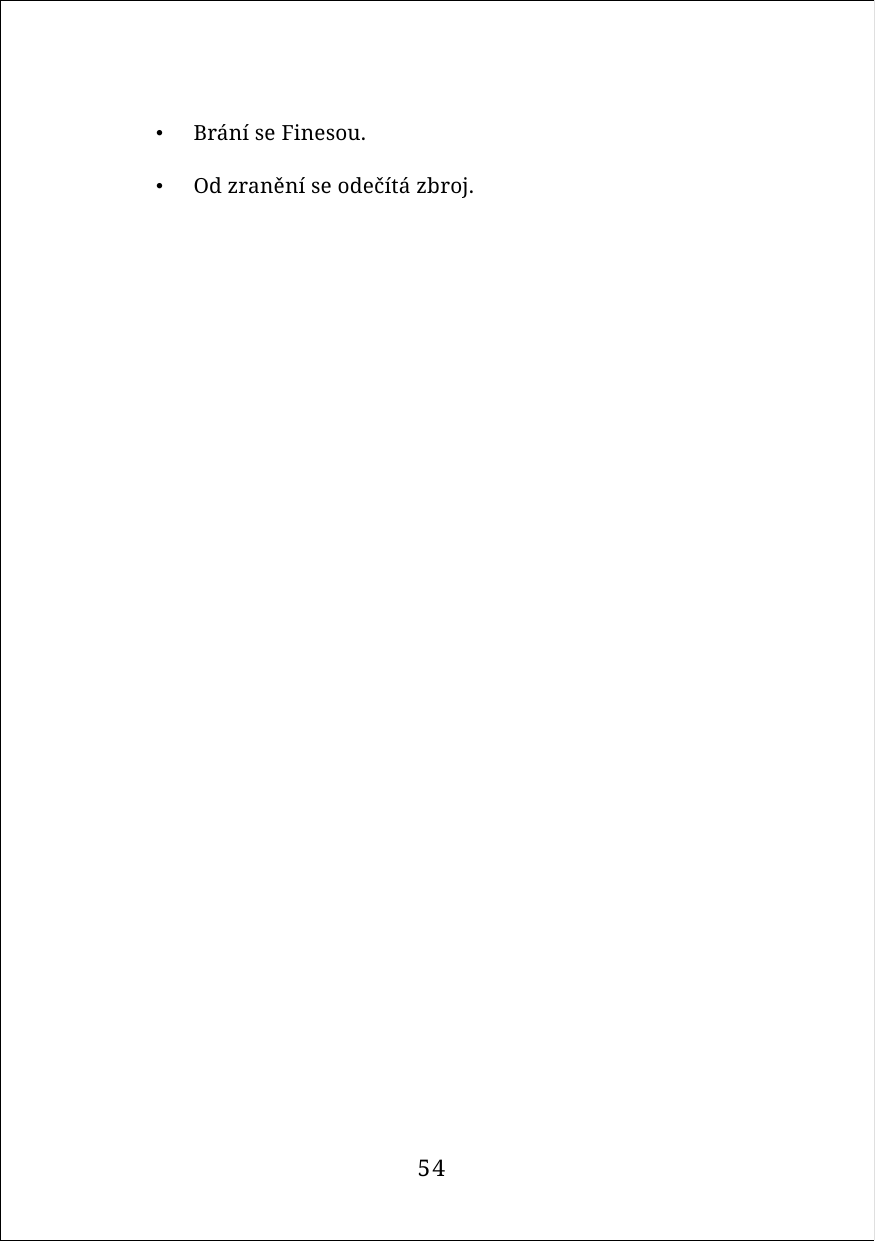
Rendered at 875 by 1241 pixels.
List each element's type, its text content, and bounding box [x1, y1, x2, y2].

list Brání se Finesou. [156, 118, 756, 147]
list Od zranění se odečítá zbroj. [156, 171, 756, 200]
